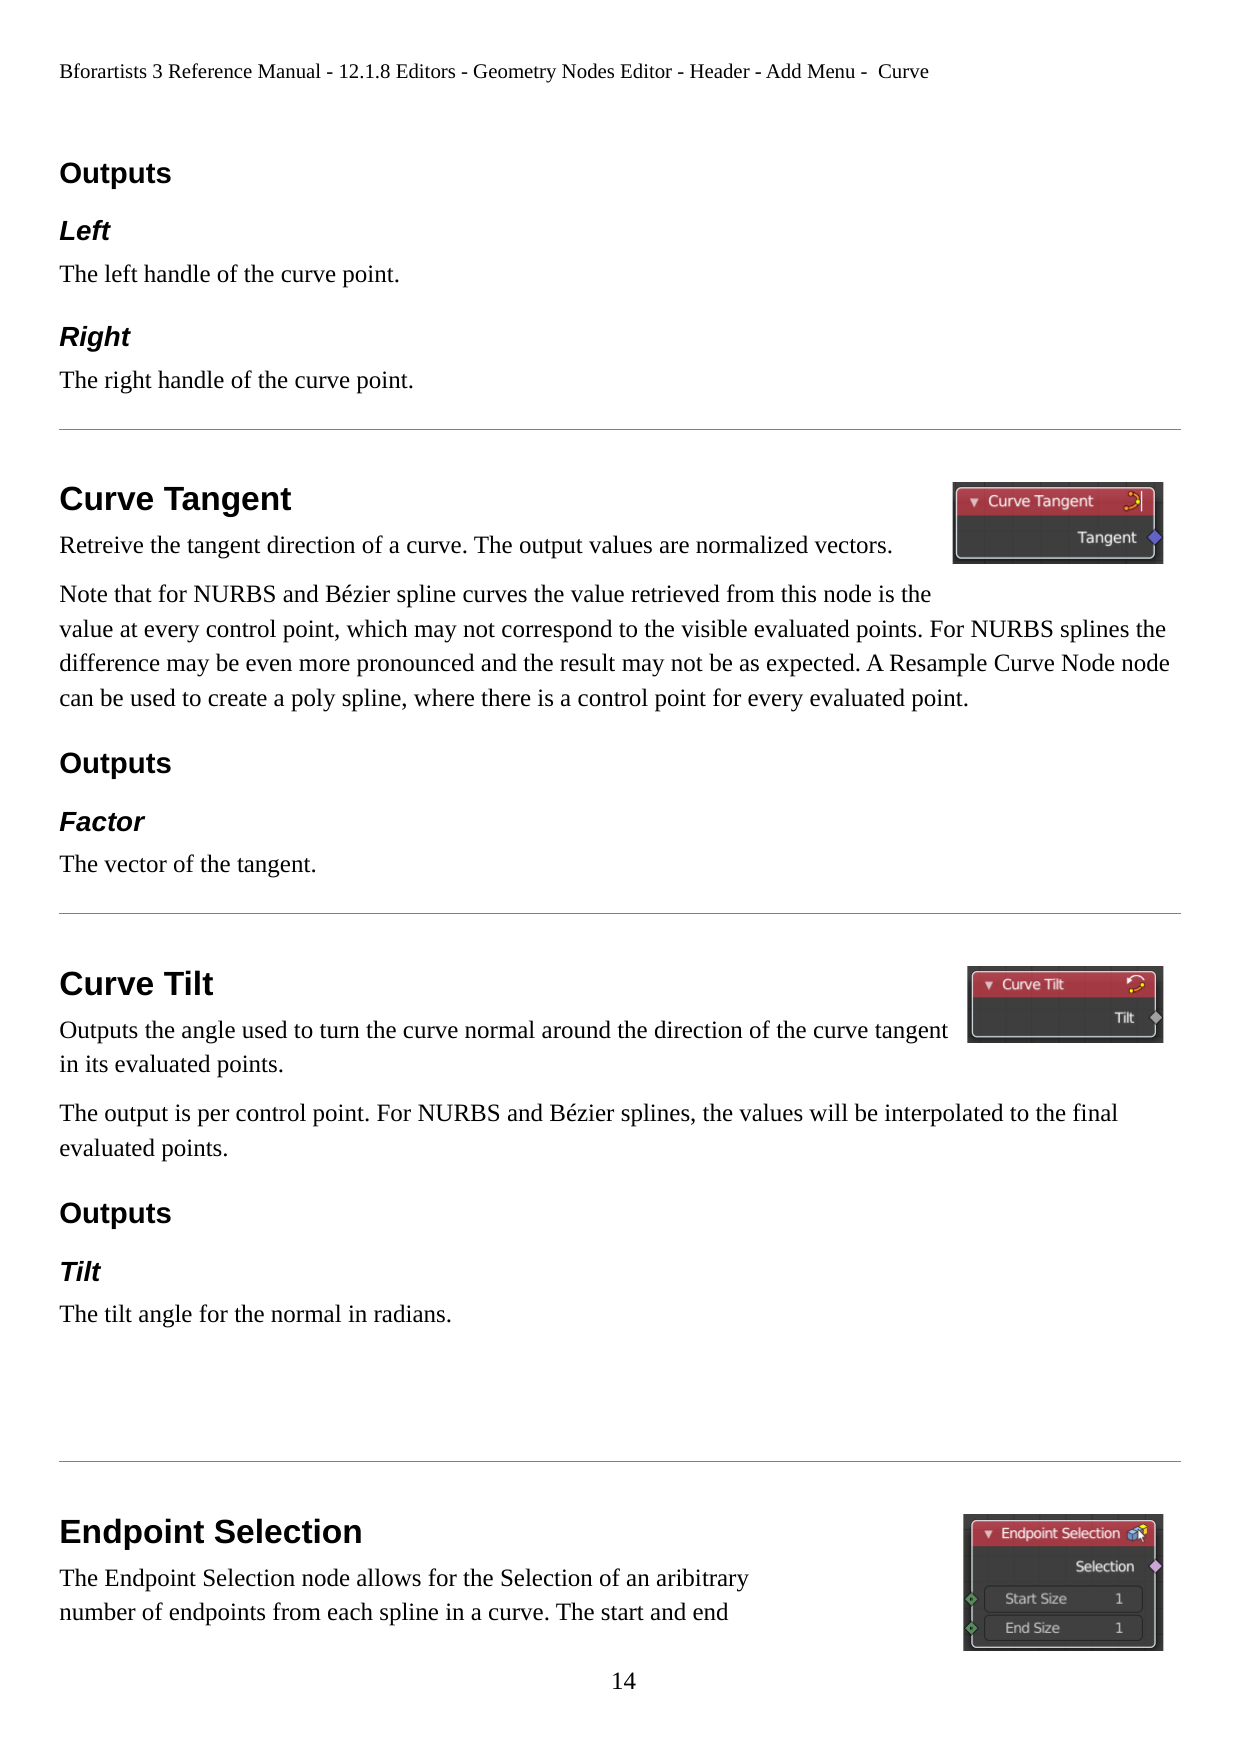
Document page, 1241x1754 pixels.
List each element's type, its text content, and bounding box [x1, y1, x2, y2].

picture [952, 482, 1164, 564]
subtitle Left [59, 215, 1181, 247]
subtitle Endpoint Selection [59, 1512, 1181, 1550]
text The right handle of the curve point. [59, 365, 1181, 394]
text The vector of the tangent. [59, 849, 1181, 878]
subtitle Right [59, 321, 1181, 352]
text Note that for NURBS and Bézier spline curves the value retrieved from this node is the value at every control point, which may not correspond to the visible evaluated points. For NURBS splines the difference may be even more pronounced and the result may not be as expected. A Resample Curve Node node can be used to create a poly spline, where there is a control point for every evaluated point. [59, 579, 1181, 711]
subtitle Outputs [59, 746, 1181, 780]
text The Endpoint Selection node allows for the Selection of an aribitrary number of endpoints from each spline in a curve. The start and end [59, 1563, 963, 1626]
subtitle Tilt [59, 1255, 1181, 1287]
subtitle Outputs [59, 1196, 1181, 1230]
text The tilt angle for the normal in radians. [59, 1299, 1181, 1328]
subtitle Curve Tilt [59, 963, 1181, 1002]
text Outputs the angle used to turn the curve normal around the direction of the curve tangent in its evaluated points. [59, 1015, 1181, 1078]
text The left handle of the curve point. [59, 259, 1181, 288]
subtitle Outputs [59, 156, 1181, 190]
text The output is per control point. For NURBS and Bézier splines, the values will be interpolated to the final evaluated points. [59, 1098, 1181, 1161]
text Retreive the tangent direction of a curve. The output values are normalized vectors. [59, 530, 952, 559]
subtitle Curve Tangent [59, 479, 1181, 518]
picture [963, 1514, 1164, 1651]
picture [967, 966, 1164, 1043]
subtitle Factor [59, 805, 1181, 837]
